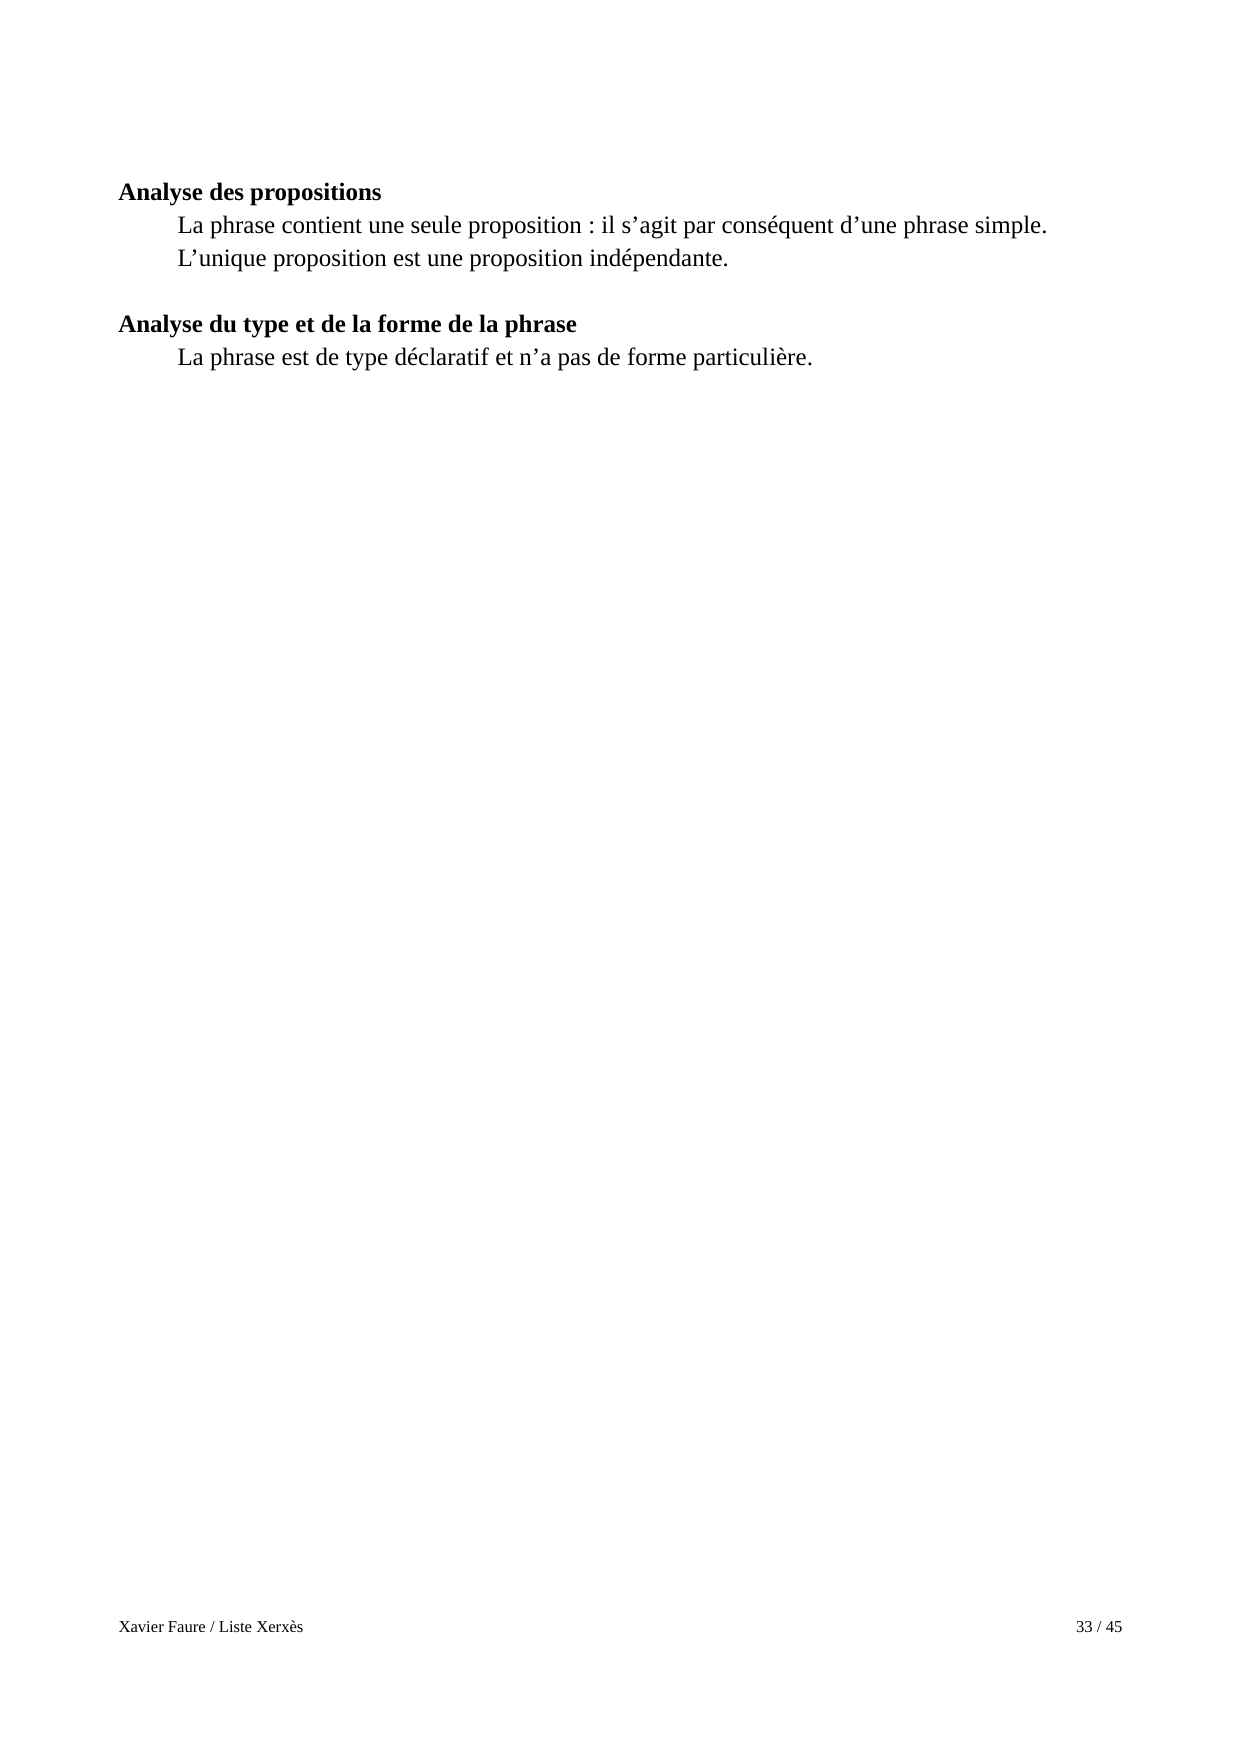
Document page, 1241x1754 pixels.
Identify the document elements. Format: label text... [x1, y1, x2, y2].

text La phrase contient une seule proposition : il s’agit par conséquent d’une phrase simple. [177, 210, 1122, 239]
text La phrase est de type déclaratif et n’a pas de forme particulière. [177, 342, 1122, 371]
text Analyse du type et de la forme de la phrase [118, 309, 1122, 338]
text Analyse des propositions [118, 177, 1122, 206]
text L’unique proposition est une proposition indépendante. [177, 243, 1122, 272]
